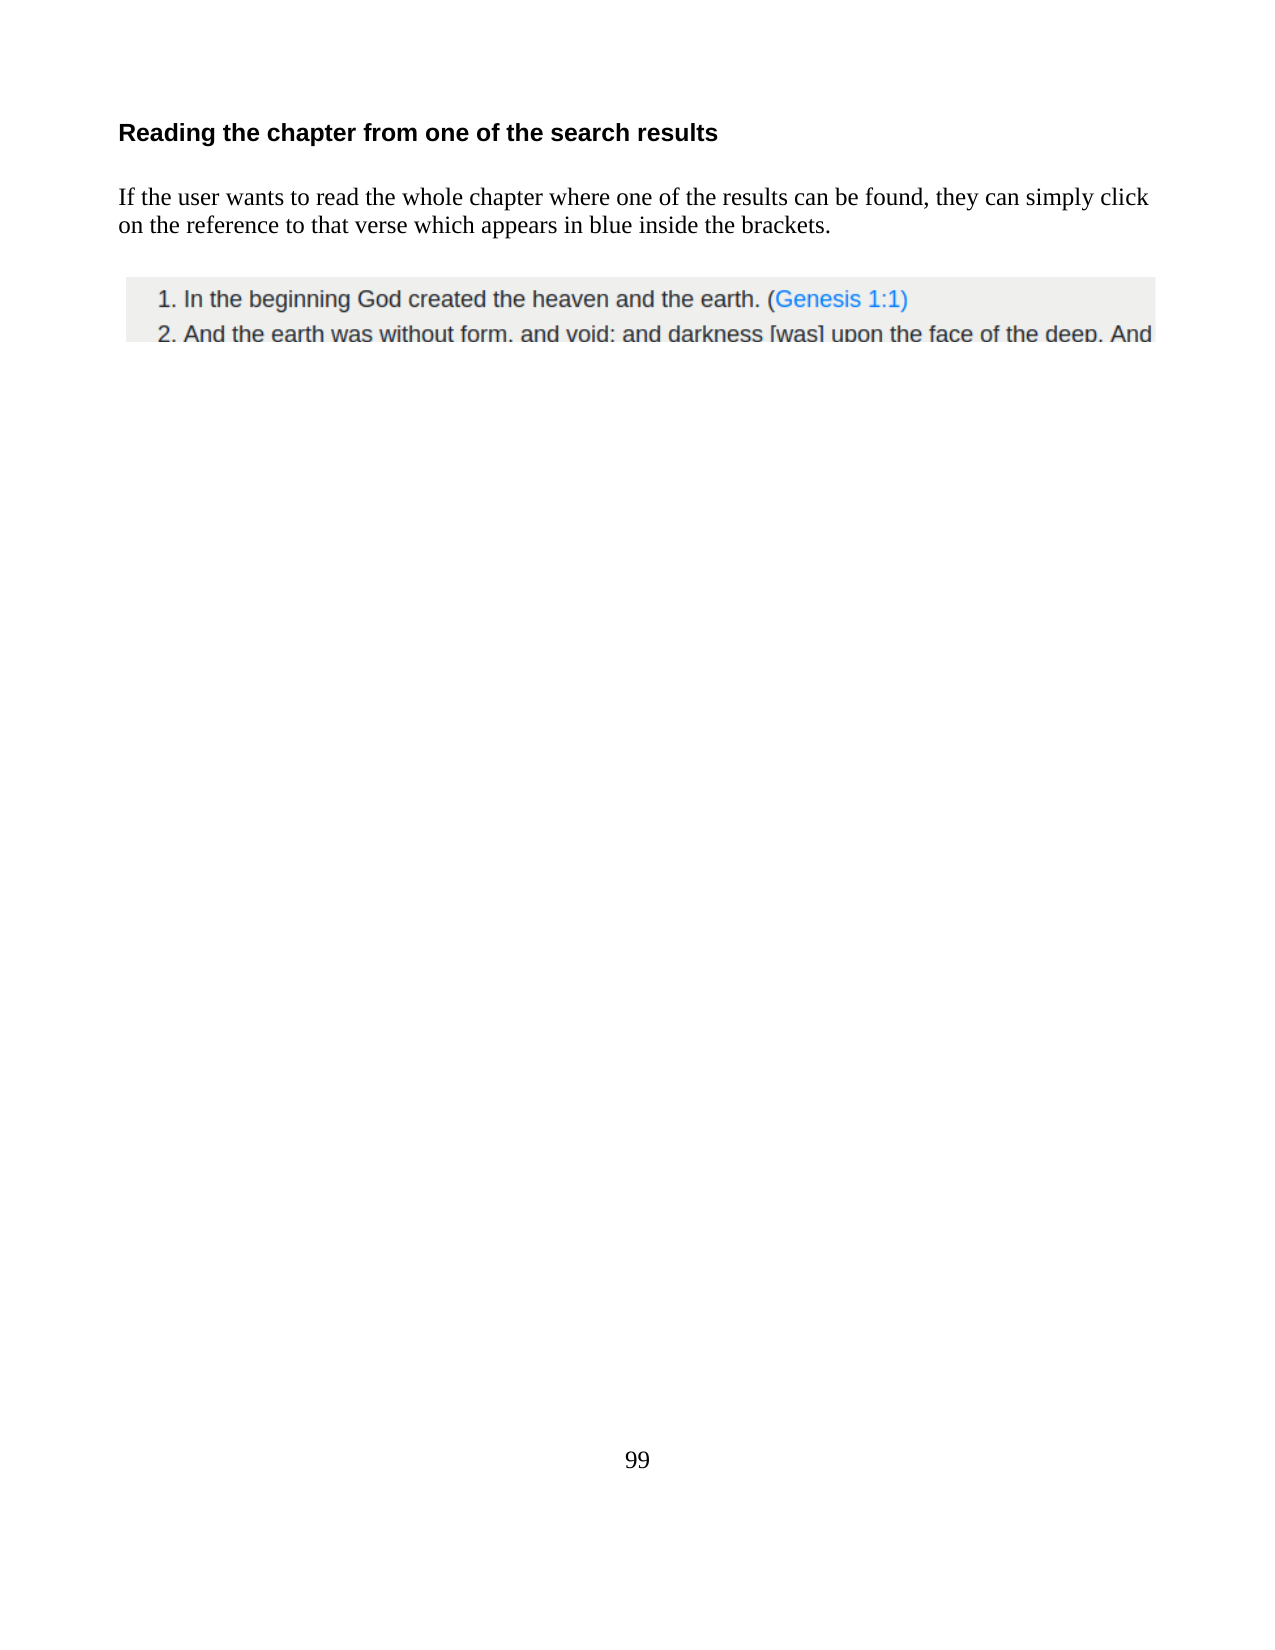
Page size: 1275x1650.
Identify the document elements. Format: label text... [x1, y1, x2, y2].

subtitle Reading the chapter from one of the search results [118, 118, 1157, 147]
text If the user wants to read the whole chapter where one of the results can be found, they can simply click on the reference to that verse which appears in blue inside the brackets. [118, 182, 1157, 239]
